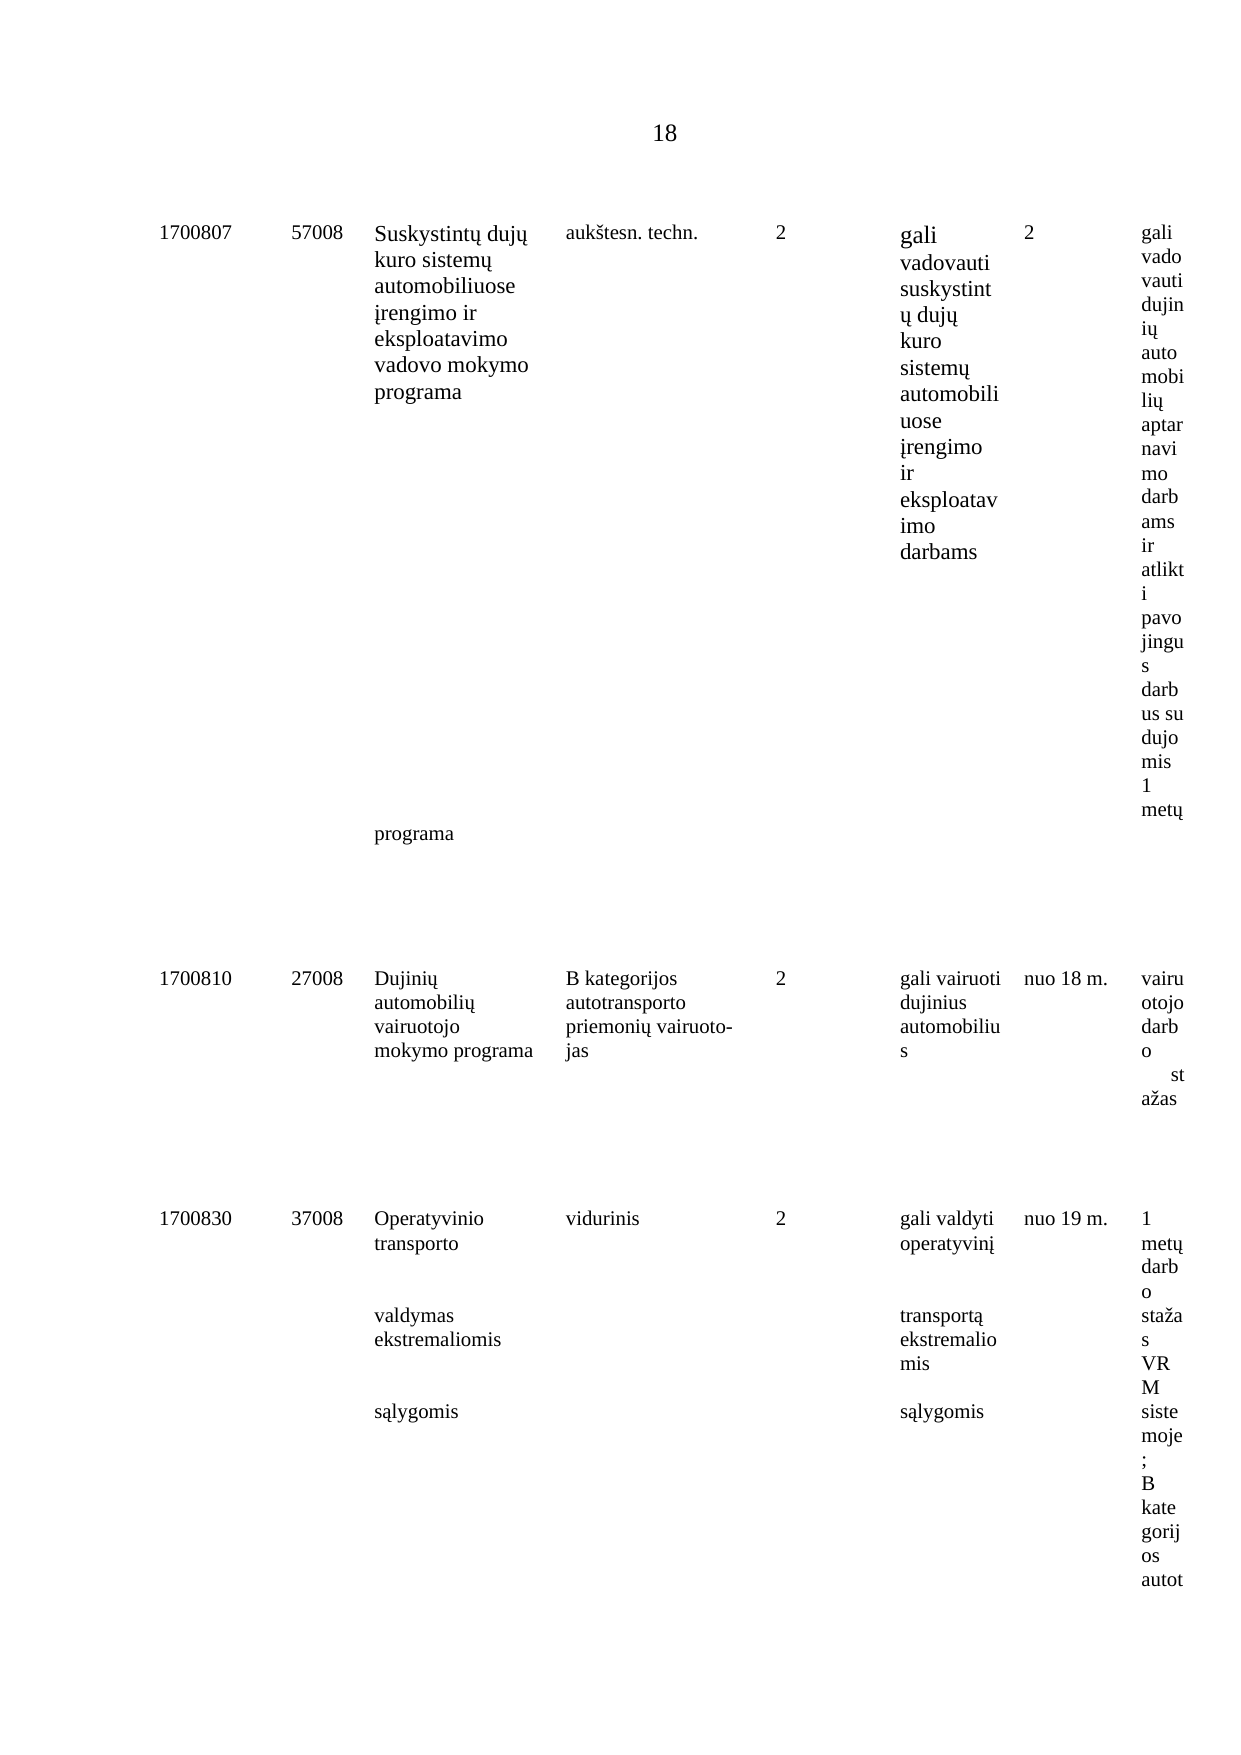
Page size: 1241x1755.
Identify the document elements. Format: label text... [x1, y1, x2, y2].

table_cell gali vadovauti dujinių automobilių aptarnavimo darbams ir atlikti pavojingus darbus su dujomis [1130, 220, 1196, 773]
table_cell [280, 1567, 363, 1591]
table_cell [1013, 1062, 1130, 1110]
table_cell [280, 196, 363, 220]
table_cell [764, 1062, 888, 1110]
table_cell [889, 1062, 1013, 1110]
table_cell programa [363, 821, 554, 845]
table_cell 2 [1013, 220, 1130, 773]
table_cell [363, 1471, 554, 1567]
table_cell [1130, 870, 1196, 893]
table_cell [1013, 172, 1130, 196]
table_cell [1013, 870, 1130, 893]
table_cell [764, 894, 888, 918]
table_cell [764, 821, 888, 845]
table_cell Dujinių automobilių vairuotojo [363, 966, 554, 1038]
table_cell [280, 773, 363, 821]
table_cell [1013, 1471, 1130, 1567]
table_cell [363, 1134, 554, 1158]
table_cell [148, 1303, 280, 1399]
table_cell [764, 1110, 888, 1134]
table_cell [554, 196, 764, 220]
table_cell [889, 773, 1013, 821]
table_cell autot [1130, 1567, 1196, 1591]
table_cell [554, 870, 764, 893]
table_cell [148, 773, 280, 821]
table_cell [764, 870, 888, 893]
table_cell [889, 918, 1013, 942]
table_cell [554, 1158, 764, 1206]
table_cell [280, 1062, 363, 1110]
table_cell [148, 1038, 280, 1062]
table_cell nuo 19 m. [1013, 1206, 1130, 1303]
table_cell [554, 1303, 764, 1399]
table_cell [889, 1158, 1013, 1182]
table_cell [889, 1471, 1013, 1567]
table_cell [889, 172, 1013, 196]
table_cell [1130, 1134, 1196, 1158]
table_cell [280, 942, 363, 966]
table_cell [363, 1062, 554, 1110]
table_cell transportą ekstremaliomis [889, 1303, 1013, 1399]
table_cell [363, 870, 554, 893]
table_cell [1013, 845, 1130, 869]
table_cell sąlygomis [889, 1399, 1013, 1471]
table_cell [1013, 942, 1130, 966]
table_cell [280, 148, 363, 172]
table_cell [1013, 894, 1130, 918]
table_cell [764, 1182, 888, 1206]
table_cell [554, 1134, 764, 1158]
table_cell [148, 845, 280, 869]
table_cell gali vairuoti dujinius automobilius [889, 966, 1013, 1062]
table_cell 2 [764, 966, 888, 1038]
table_cell [1013, 1038, 1130, 1062]
table_cell gali valdyti operatyvinį [889, 1206, 1013, 1303]
table_cell [764, 1471, 888, 1567]
table_cell [554, 1567, 764, 1591]
table_cell [280, 918, 363, 942]
table_cell valdymas ekstremaliomis [363, 1303, 554, 1399]
table_cell [1013, 1399, 1130, 1471]
table_cell Suskystintų dujų kuro sistemų automobiliuose įrengimo ir eksploatavimo vadovo mokymo programa [363, 220, 554, 773]
table_cell [1013, 1182, 1130, 1206]
table_cell [363, 1567, 554, 1591]
table_cell sistemoje; [1130, 1399, 1196, 1471]
table_cell nuo 18 m. [1013, 966, 1130, 1038]
table_cell [764, 1567, 888, 1591]
table_cell [889, 821, 1013, 845]
table_cell [148, 1062, 280, 1110]
table_cell [764, 1038, 888, 1062]
table_cell [280, 1134, 363, 1158]
table_cell 1 metų darbo [1130, 1206, 1196, 1303]
table_cell [1013, 1134, 1130, 1158]
table_cell [889, 1182, 1013, 1206]
table_cell [1013, 773, 1130, 821]
table_cell 2 [764, 1206, 888, 1303]
table_cell [554, 1399, 764, 1471]
table_cell gali vadovauti suskystintų dujų kuro sistemų automobiliuose įrengimo ir eksploatavimo darbams [889, 220, 1013, 773]
table_cell [148, 1110, 280, 1134]
table_cell [280, 1110, 363, 1134]
table_cell [764, 918, 888, 942]
table_cell B kategorijos [1130, 1471, 1196, 1567]
table_cell [363, 773, 554, 821]
table_cell [889, 845, 1013, 869]
table_cell [1130, 845, 1196, 869]
table_cell [148, 1158, 280, 1182]
table_cell [363, 1182, 554, 1206]
table_cell [1013, 148, 1130, 172]
table_cell [889, 148, 1013, 172]
table_cell [889, 1567, 1013, 1591]
table_cell [148, 894, 280, 918]
table_cell [1130, 821, 1196, 845]
table_cell [363, 148, 554, 172]
table_cell [363, 172, 554, 196]
table_cell [1013, 196, 1130, 220]
table_cell [764, 1134, 888, 1158]
table_cell 37008 [280, 1206, 363, 1303]
table_cell 1700807 [148, 220, 280, 773]
table_cell [1130, 894, 1196, 918]
table_cell 57008 [280, 220, 363, 773]
table_cell [1013, 821, 1130, 845]
table_cell [1013, 1567, 1130, 1591]
table_cell [1013, 1303, 1130, 1399]
table_cell [554, 942, 764, 966]
table_cell 1 metų [1130, 773, 1196, 821]
table_cell 2 [764, 220, 888, 773]
table_cell [148, 1471, 280, 1567]
table_cell [764, 845, 888, 869]
table_cell [363, 845, 554, 869]
table_cell [1013, 1158, 1130, 1182]
table_cell [280, 1303, 363, 1399]
table_cell vidurinis [554, 1206, 764, 1303]
table_cell Operatyvinio transporto [363, 1206, 554, 1303]
table_cell [554, 148, 764, 172]
table_cell [363, 942, 554, 966]
table_cell [148, 870, 280, 893]
table_cell [280, 1471, 363, 1567]
table_cell [889, 1134, 1013, 1158]
table_cell [889, 894, 1013, 918]
table_cell B kategorijos autotransporto priemonių vairuoto-jas [554, 966, 764, 1110]
table_cell [148, 821, 280, 845]
table_cell [554, 821, 764, 845]
table_cell [280, 894, 363, 918]
table_cell [1130, 1110, 1196, 1134]
table_cell [889, 196, 1013, 220]
table_cell [889, 870, 1013, 893]
table_cell [554, 1110, 764, 1134]
table_cell [280, 1038, 363, 1062]
table_cell vairuotojo darbo stažas [1130, 966, 1196, 1110]
table_cell [363, 1110, 554, 1134]
table_cell [148, 196, 280, 220]
table_cell [764, 1303, 888, 1399]
table_cell [764, 1158, 888, 1182]
table_cell [554, 1471, 764, 1567]
table_cell [280, 172, 363, 196]
table_cell [280, 845, 363, 869]
table_cell [280, 870, 363, 893]
table_cell mokymo programa [363, 1038, 554, 1062]
table_cell [148, 1399, 280, 1471]
table_cell [1013, 1110, 1130, 1134]
table_cell [764, 196, 888, 220]
table_cell 1700810 [148, 966, 280, 1038]
table_cell [889, 942, 1013, 966]
table_cell [148, 148, 280, 172]
table_cell [554, 172, 764, 196]
table_cell [1013, 918, 1130, 942]
table_cell [1130, 918, 1196, 942]
table_cell [1130, 1158, 1196, 1206]
table_cell stažas VRM [1130, 1303, 1196, 1399]
table_cell [280, 1158, 363, 1182]
table_cell [764, 172, 888, 196]
table_cell [554, 894, 764, 918]
table_cell [363, 196, 554, 220]
table_cell [148, 942, 280, 966]
table_cell [148, 1134, 280, 1158]
table_cell [148, 1567, 280, 1591]
table_cell [1130, 942, 1196, 966]
table_cell [148, 172, 280, 196]
table_cell [1130, 148, 1196, 172]
table_cell [363, 894, 554, 918]
table_cell [764, 773, 888, 821]
table_cell [363, 918, 554, 942]
table_cell [148, 1182, 280, 1206]
table_cell [764, 1399, 888, 1471]
table_cell [280, 1182, 363, 1206]
table_cell [554, 845, 764, 869]
table_cell [1130, 196, 1196, 220]
table_cell sąlygomis [363, 1399, 554, 1471]
table_cell 1700830 [148, 1206, 280, 1303]
table_cell aukštesn. techn. [554, 220, 764, 773]
table_cell 27008 [280, 966, 363, 1038]
table_cell [363, 1158, 554, 1182]
table_cell [889, 1110, 1013, 1134]
table_cell [764, 942, 888, 966]
table_cell [148, 918, 280, 942]
table_cell [764, 148, 888, 172]
table_cell [280, 1399, 363, 1471]
table_cell [554, 773, 764, 821]
table_cell [280, 821, 363, 845]
table_cell [554, 918, 764, 942]
table_cell [1130, 172, 1196, 196]
